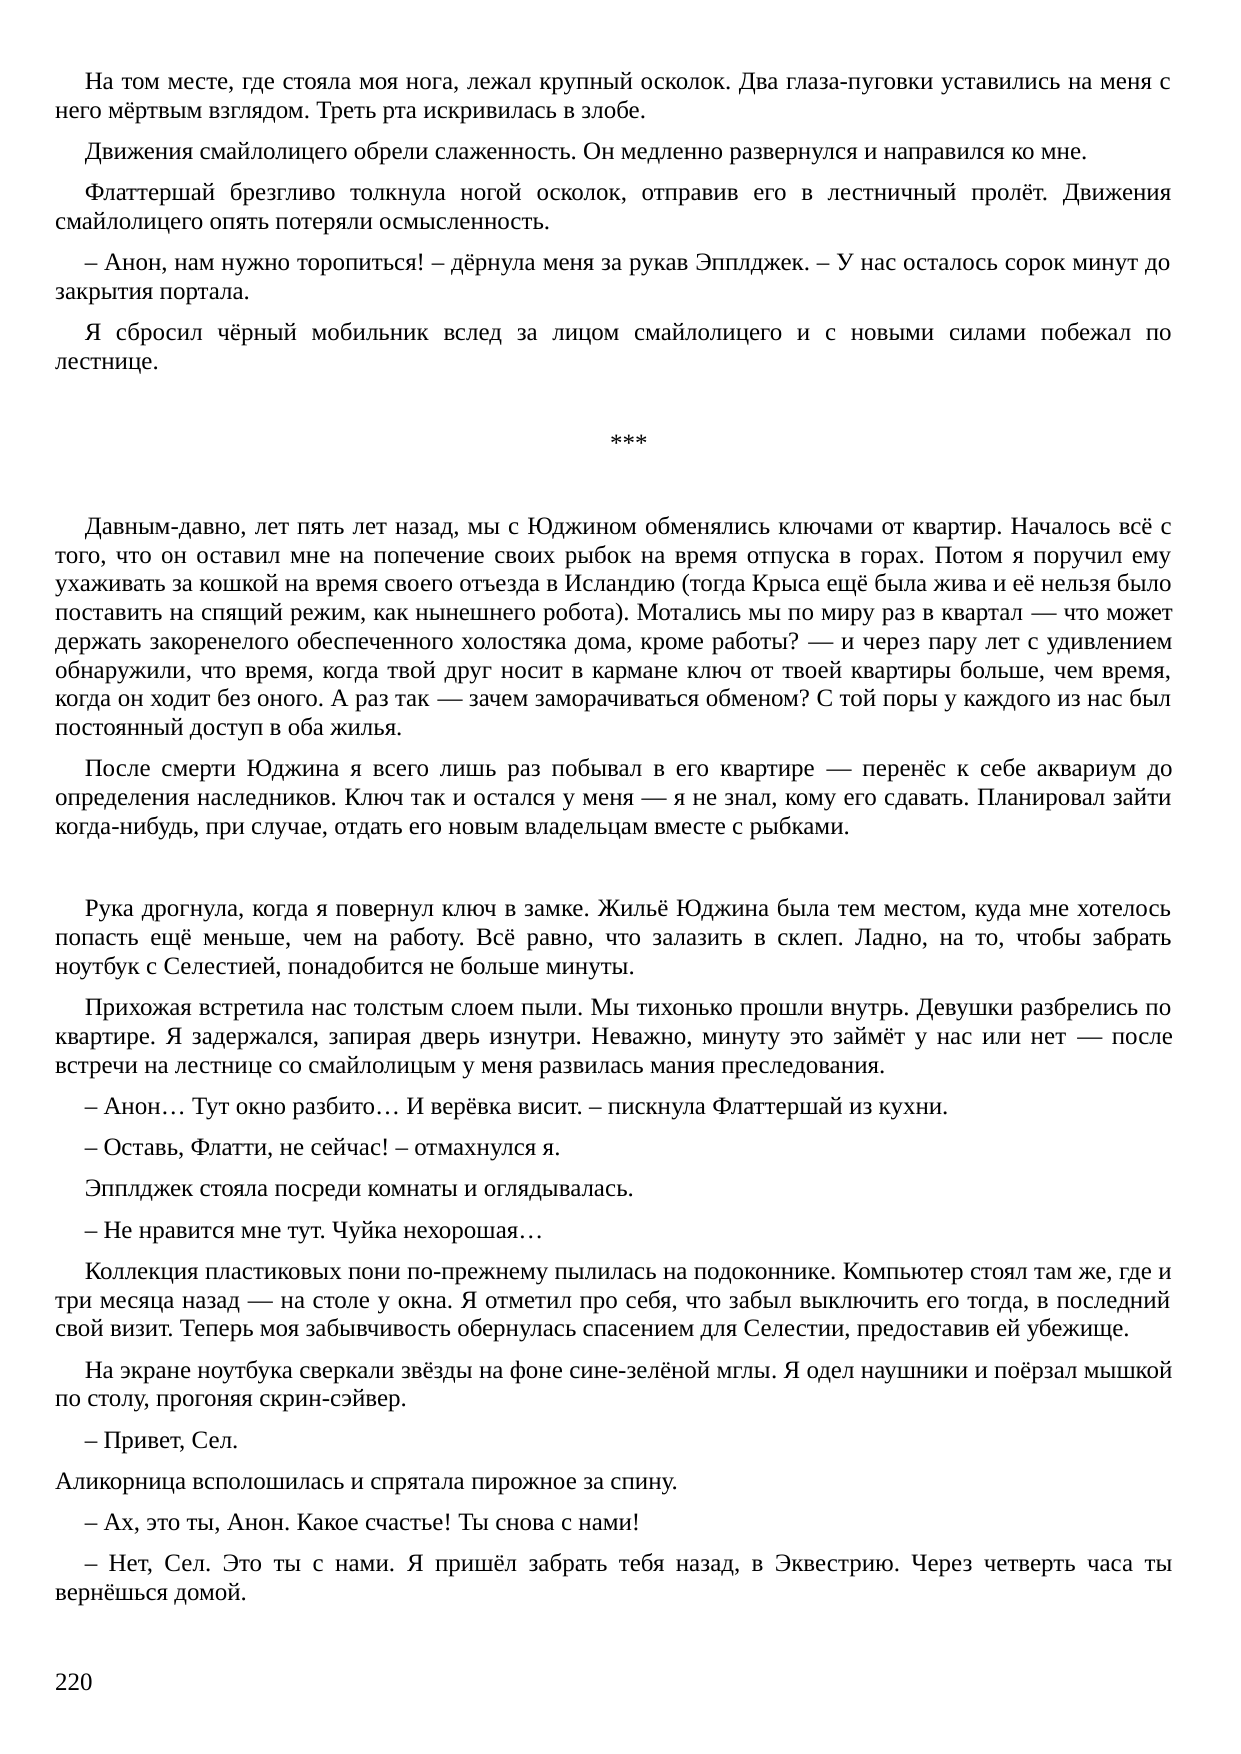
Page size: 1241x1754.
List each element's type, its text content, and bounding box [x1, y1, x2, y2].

text Движения смайлолицего обрели слаженность. Он медленно развернулся и направился ко мне. [55, 136, 1173, 165]
text На экране ноутбука сверкали звёзды на фоне сине-зелёной мглы. Я одел наушники и поёрзал мышкой по столу, прогоняя скрин-сэйвер. [55, 1355, 1173, 1412]
text – Нет, Сел. Это ты с нами. Я пришёл забрать тебя назад, в Эквестрию. Через четверть часа ты вернёшься домой. [55, 1548, 1173, 1606]
text – Анон… Тут окно разбито… И верёвка висит. – пискнула Флаттершай из кухни. [55, 1091, 1173, 1120]
text – Оставь, Флатти, не сейчас! – отмахнулся я. [55, 1132, 1173, 1161]
text *** [55, 428, 1173, 457]
text Аликорница всполошилась и спрятала пирожное за спину. [55, 1466, 1173, 1495]
text – Ах, это ты, Анон. Какое счастье! Ты снова с нами! [55, 1507, 1173, 1536]
text Рука дрогнула, когда я повернул ключ в замке. Жильё Юджина была тем местом, куда мне хотелось попасть ещё меньше, чем на работу. Всё равно, что залазить в склеп. Ладно, на то, чтобы забрать ноутбук с Селестией, понадобится не больше минуты. [55, 893, 1173, 980]
text Эпплджек стояла посреди комнаты и оглядывалась. [55, 1173, 1173, 1202]
text Давным-давно, лет пять лет назад, мы с Юджином обменялись ключами от квартир. Началось всё с того, что он оставил мне на попечение своих рыбок на время отпуска в горах. Потом я поручил ему ухаживать за кошкой на время своего отъезда в Исландию (тогда Крыса ещё была жива и её нельзя было поставить на спящий режим, как нынешнего робота). Мотались мы по миру раз в квартал — что может держать закоренелого обеспеченного холостяка дома, кроме работы? — и через пару лет с удивлением обнаружили, что время, когда твой друг носит в кармане ключ от твоей квартиры больше, чем время, когда он ходит без оного. А раз так — зачем заморачиваться обменом? С той поры у каждого из нас был постоянный доступ в оба жилья. [55, 511, 1173, 741]
text После смерти Юджина я всего лишь раз побывал в его квартире — перенёс к себе аквариум до определения наследников. Ключ так и остался у меня — я не знал, кому его сдавать. Планировал зайти когда-нибудь, при случае, отдать его новым владельцам вместе с рыбками. [55, 753, 1173, 840]
text – Не нравится мне тут. Чуйка нехорошая… [55, 1215, 1173, 1243]
text Прихожая встретила нас толстым слоем пыли. Мы тихонько прошли внутрь. Девушки разбрелись по квартире. Я задержался, запирая дверь изнутри. Неважно, минуту это займёт у нас или нет — после встречи на лестнице со смайлолицым у меня развилась мания преследования. [55, 992, 1173, 1078]
text Флаттершай брезгливо толкнула ногой осколок, отправив его в лестничный пролёт. Движения смайлолицего опять потеряли осмысленность. [55, 177, 1173, 235]
text На том месте, где стояла моя нога, лежал крупный осколок. Два глаза-пуговки уставились на меня с него мёртвым взглядом. Треть рта искривилась в злобе. [55, 66, 1173, 123]
text Я сбросил чёрный мобильник вслед за лицом смайлолицего и с новыми силами побежал по лестнице. [55, 317, 1173, 375]
text – Анон, нам нужно торопиться! – дёрнула меня за рукав Эпплджек. – У нас осталось сорок минут до закрытия портала. [55, 247, 1173, 305]
text Коллекция пластиковых пони по-прежнему пылилась на подоконнике. Компьютер стоял там же, где и три месяца назад — на столе у окна. Я отметил про себя, что забыл выключить его тогда, в последний свой визит. Теперь моя забывчивость обернулась спасением для Селестии, предоставив ей убежище. [55, 1256, 1173, 1342]
text – Привет, Сел. [55, 1425, 1173, 1453]
